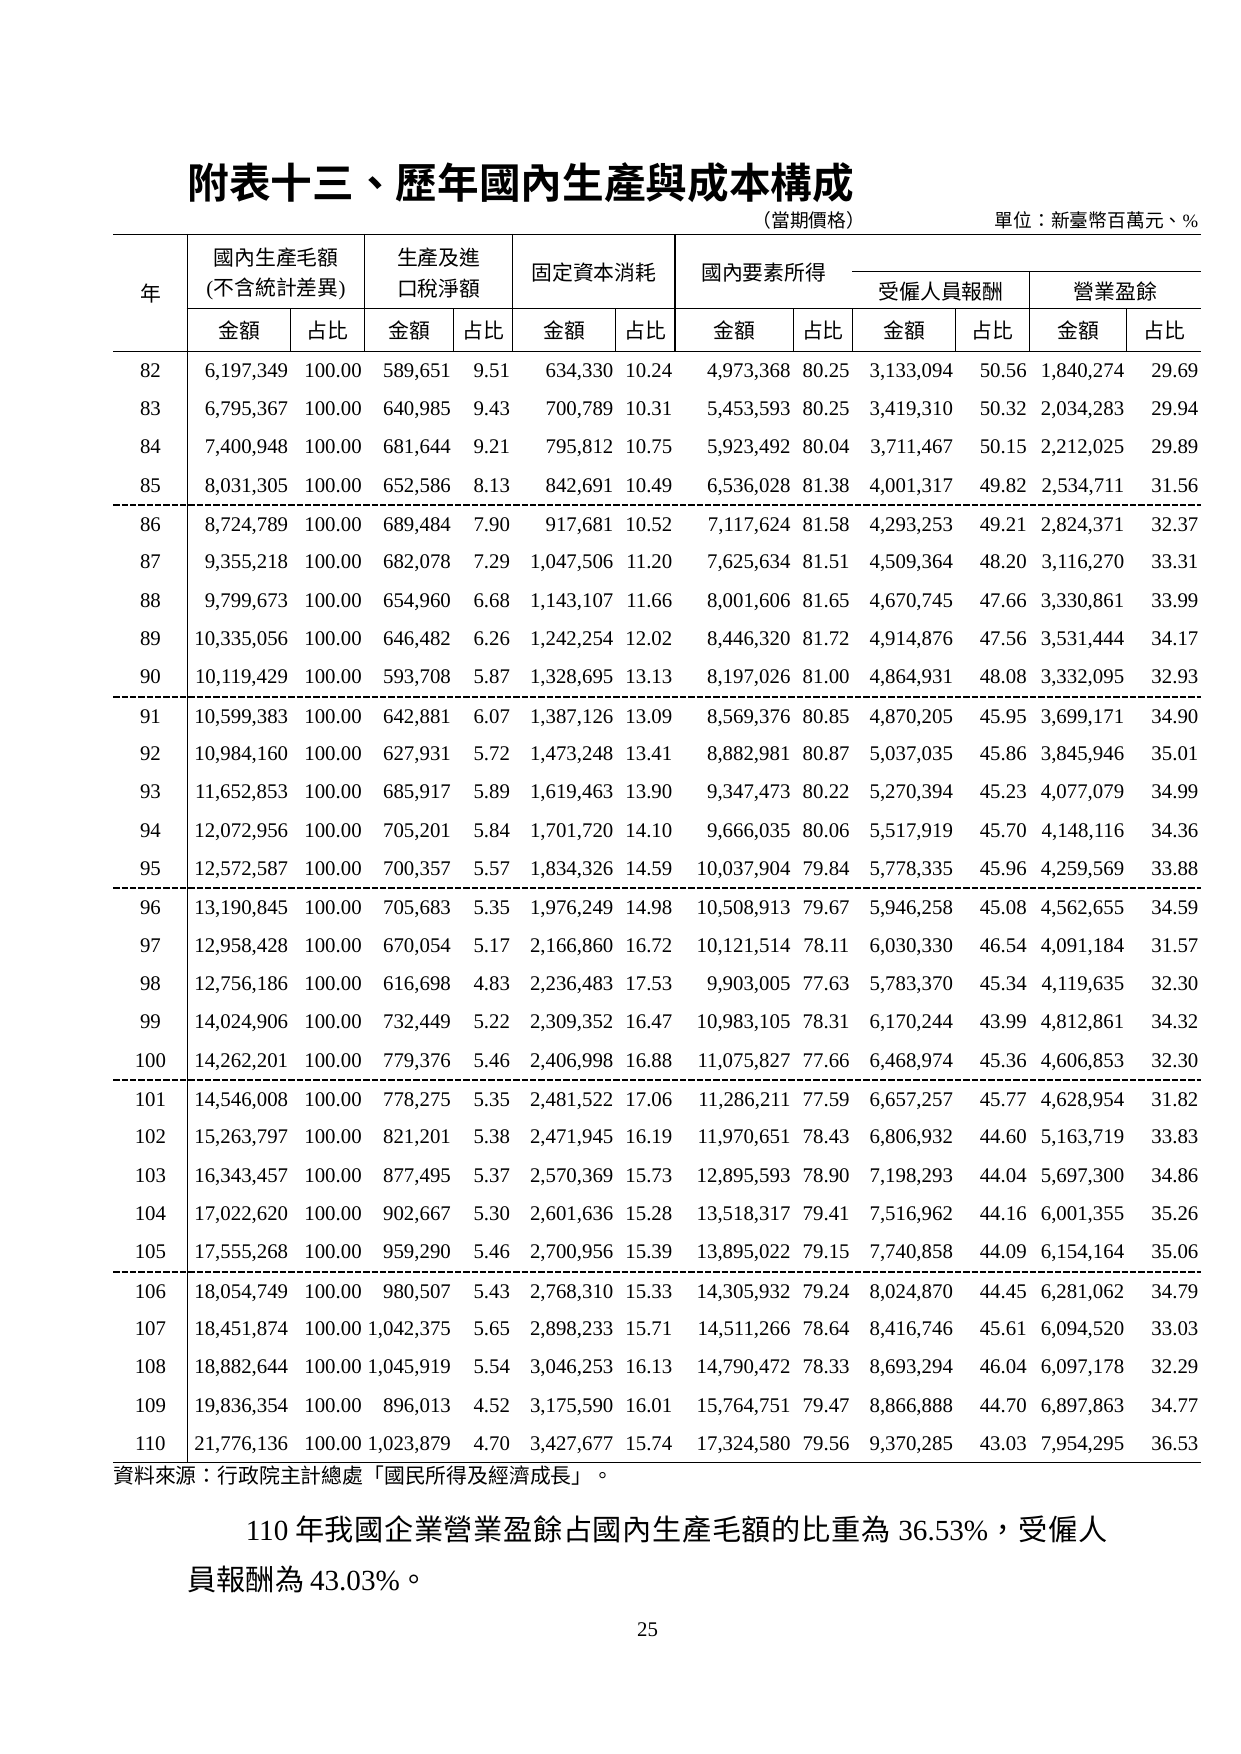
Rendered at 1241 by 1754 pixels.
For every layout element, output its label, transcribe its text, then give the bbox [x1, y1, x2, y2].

table_cell 45.36 [956, 1041, 1029, 1079]
table_cell 16.13 [616, 1347, 675, 1386]
table_cell 營業盈餘 [1030, 272, 1201, 308]
table_cell 3,531,444 [1029, 619, 1127, 657]
table_cell 44.70 [956, 1386, 1029, 1424]
table_cell 5,697,300 [1029, 1156, 1127, 1194]
table_cell 6,897,863 [1029, 1386, 1127, 1424]
table_cell 16.72 [616, 926, 675, 964]
table_cell 13,518,317 [675, 1194, 793, 1232]
table_cell 9,799,673 [188, 581, 291, 619]
table_cell 5,778,335 [852, 849, 956, 887]
table_cell 8,882,981 [675, 734, 793, 772]
table_cell 33.99 [1127, 581, 1201, 619]
table_cell [1201, 504, 1233, 542]
table_cell 5,453,593 [675, 389, 793, 427]
table_cell [1201, 657, 1233, 696]
table_cell 9,370,285 [852, 1424, 956, 1462]
table_cell 84 [113, 427, 187, 466]
table_cell 金額 [853, 309, 955, 351]
table_cell [1201, 926, 1233, 964]
table_cell 4,870,205 [852, 696, 956, 734]
table_cell 占比 [794, 309, 852, 351]
table_cell 36.53 [1127, 1424, 1201, 1462]
table_cell 17.53 [616, 964, 675, 1002]
table_cell [1201, 542, 1233, 581]
table_cell 1,473,248 [513, 734, 616, 772]
table_cell 9,666,035 [675, 811, 793, 849]
table_cell 4,148,116 [1029, 811, 1127, 849]
table_cell 6,657,257 [852, 1079, 956, 1117]
table_cell 6,154,164 [1029, 1232, 1127, 1271]
table_cell 10,121,514 [675, 926, 793, 964]
table_cell 652,586 [364, 466, 453, 504]
table_cell 5.72 [454, 734, 513, 772]
table_cell 7,625,634 [675, 542, 793, 581]
table_cell 80.22 [793, 772, 852, 811]
table_cell 10.31 [616, 389, 675, 427]
table_cell 100.00 [291, 619, 364, 657]
table_cell 77.66 [793, 1041, 852, 1079]
table_cell 79.15 [793, 1232, 852, 1271]
table_cell [1201, 234, 1233, 271]
table_cell 4,670,745 [852, 581, 956, 619]
table_cell 100.00 [291, 696, 364, 734]
table_cell 88 [113, 581, 187, 619]
table_cell 100 [113, 1041, 187, 1079]
table_cell 2,471,945 [513, 1117, 616, 1156]
table_cell 81.51 [793, 542, 852, 581]
table_cell 7,400,948 [188, 427, 291, 466]
table_cell 6.68 [454, 581, 513, 619]
table_cell 78.90 [793, 1156, 852, 1194]
table_cell [1201, 1041, 1233, 1079]
table_cell 682,078 [364, 542, 453, 581]
table_cell 5.22 [454, 1002, 513, 1041]
table_cell 7,117,624 [675, 504, 793, 542]
table_cell 100.00 [291, 926, 364, 964]
table_cell 15.28 [616, 1194, 675, 1232]
table_cell 3,845,946 [1029, 734, 1127, 772]
table_header （當期價格） 單位：新臺幣百萬元、% [113, 210, 1201, 234]
table_cell 2,570,369 [513, 1156, 616, 1194]
table_cell 44.60 [956, 1117, 1029, 1156]
table_cell [1201, 696, 1233, 734]
table_cell 49.21 [956, 504, 1029, 542]
table_cell [1201, 1347, 1233, 1386]
table_cell 670,054 [364, 926, 453, 964]
table_cell 32.30 [1127, 1041, 1201, 1079]
table_cell 102 [113, 1117, 187, 1156]
table_cell 10,983,105 [675, 1002, 793, 1041]
table_cell 100.00 [291, 352, 364, 389]
table_cell 44.45 [956, 1271, 1029, 1309]
table_cell 4,864,931 [852, 657, 956, 696]
table_cell 2,534,711 [1029, 466, 1127, 504]
table_cell 79.47 [793, 1386, 852, 1424]
table_cell 15,263,797 [188, 1117, 291, 1156]
table_cell 32.37 [1127, 504, 1201, 542]
table_cell 年 [113, 235, 187, 351]
table_cell 17.06 [616, 1079, 675, 1117]
table_cell 5,517,919 [852, 811, 956, 849]
table_cell 32.30 [1127, 964, 1201, 1002]
table_cell 10,335,056 [188, 619, 291, 657]
table_cell 14,305,932 [675, 1271, 793, 1309]
table_cell [1201, 1079, 1233, 1117]
table_cell 80.04 [793, 427, 852, 466]
table_cell 78.33 [793, 1347, 852, 1386]
table_cell 33.88 [1127, 849, 1201, 887]
table_cell 100.00 [291, 504, 364, 542]
table_cell 689,484 [364, 504, 453, 542]
table_cell 685,917 [364, 772, 453, 811]
table_cell [1201, 734, 1233, 772]
table_cell 7.29 [454, 542, 513, 581]
table_cell 14.10 [616, 811, 675, 849]
table_cell 7,198,293 [852, 1156, 956, 1194]
table_cell 45.86 [956, 734, 1029, 772]
table_cell 9.51 [454, 352, 513, 389]
table_cell 國內要素所得 [676, 235, 852, 308]
table_cell [1201, 1386, 1233, 1424]
table_cell 34.17 [1127, 619, 1201, 657]
table_cell 6,197,349 [188, 352, 291, 389]
table_cell 金額 [676, 309, 793, 351]
table_cell [1201, 619, 1233, 657]
table_cell 11.66 [616, 581, 675, 619]
table_cell 占比 [616, 309, 674, 351]
text 附表十三、歷年國內生產與成本構成 [187, 150, 1107, 210]
table_cell 81.65 [793, 581, 852, 619]
table_cell 5.46 [454, 1041, 513, 1079]
table_cell 10,984,160 [188, 734, 291, 772]
table_cell 45.70 [956, 811, 1029, 849]
table_cell 101 [113, 1079, 187, 1117]
table_cell 980,507 [364, 1271, 453, 1309]
table_cell 4,119,635 [1029, 964, 1127, 1002]
table_cell [1201, 849, 1233, 887]
table_cell 12,958,428 [188, 926, 291, 964]
table_cell 14.59 [616, 849, 675, 887]
table_cell [1201, 1194, 1233, 1232]
table_cell 12,572,587 [188, 849, 291, 887]
table_cell 50.56 [956, 352, 1029, 389]
table_cell 10.52 [616, 504, 675, 542]
table_cell 4,259,569 [1029, 849, 1127, 887]
table_cell 15.33 [616, 1271, 675, 1309]
table_cell 877,495 [364, 1156, 453, 1194]
table_cell 902,667 [364, 1194, 453, 1232]
table_cell 21,776,136 [188, 1424, 291, 1462]
table_cell 49.82 [956, 466, 1029, 504]
table_cell 5,923,492 [675, 427, 793, 466]
table_cell [1201, 466, 1233, 504]
table_cell 45.95 [956, 696, 1029, 734]
table_header [1201, 210, 1233, 234]
table_cell 80.25 [793, 389, 852, 427]
table_cell 14.98 [616, 887, 675, 926]
table_cell 842,691 [513, 466, 616, 504]
table_cell 1,242,254 [513, 619, 616, 657]
table_cell 6,001,355 [1029, 1194, 1127, 1232]
table_cell 12,895,593 [675, 1156, 793, 1194]
table_cell 77.63 [793, 964, 852, 1002]
table_cell 108 [113, 1347, 187, 1386]
table_cell 6,097,178 [1029, 1347, 1127, 1386]
table_cell 100.00 [291, 1347, 364, 1386]
table_cell 87 [113, 542, 187, 581]
table_cell 106 [113, 1271, 187, 1309]
table_cell 2,406,998 [513, 1041, 616, 1079]
table_cell 8,569,376 [675, 696, 793, 734]
table_cell 3,175,590 [513, 1386, 616, 1424]
table_cell 81.72 [793, 619, 852, 657]
table_cell 5.43 [454, 1271, 513, 1309]
table_cell 7.90 [454, 504, 513, 542]
table_cell 593,708 [364, 657, 453, 696]
table_cell 92 [113, 734, 187, 772]
table_cell 固定資本消耗 [513, 235, 674, 308]
table_cell 8,024,870 [852, 1271, 956, 1309]
table_cell 10.75 [616, 427, 675, 466]
table_cell 10,599,383 [188, 696, 291, 734]
table_cell 1,834,326 [513, 849, 616, 887]
table_cell 43.99 [956, 1002, 1029, 1041]
table_cell 44.04 [956, 1156, 1029, 1194]
table_cell 642,881 [364, 696, 453, 734]
table_cell 2,700,956 [513, 1232, 616, 1271]
table_cell [1201, 1271, 1233, 1309]
table_cell 2,768,310 [513, 1271, 616, 1309]
table_cell 14,546,008 [188, 1079, 291, 1117]
table_cell 31.82 [1127, 1079, 1201, 1117]
table_cell 13,190,845 [188, 887, 291, 926]
table_cell 6,170,244 [852, 1002, 956, 1041]
table_cell 金額 [513, 309, 615, 351]
table_cell 11,286,211 [675, 1079, 793, 1117]
table_cell 100.00 [291, 734, 364, 772]
table_cell 79.56 [793, 1424, 852, 1462]
table_cell 98 [113, 964, 187, 1002]
table_cell 15.71 [616, 1309, 675, 1347]
table_cell 8.13 [454, 466, 513, 504]
table_cell 10.49 [616, 466, 675, 504]
table_cell 3,332,095 [1029, 657, 1127, 696]
table_cell 100.00 [291, 1117, 364, 1156]
table_cell 11,970,651 [675, 1117, 793, 1156]
table_cell 107 [113, 1309, 187, 1347]
table_cell 34.32 [1127, 1002, 1201, 1041]
table_cell 18,882,644 [188, 1347, 291, 1386]
table_cell 3,711,467 [852, 427, 956, 466]
table_cell 29.89 [1127, 427, 1201, 466]
table_cell 103 [113, 1156, 187, 1194]
table_cell 4,628,954 [1029, 1079, 1127, 1117]
table_cell 9.21 [454, 427, 513, 466]
table_cell 32.93 [1127, 657, 1201, 696]
table_cell 100.00 [291, 772, 364, 811]
table_cell [1201, 1002, 1233, 1041]
table_cell 5.35 [454, 1079, 513, 1117]
table_cell 13.09 [616, 696, 675, 734]
table_cell 3,046,253 [513, 1347, 616, 1386]
table_cell 10.24 [616, 352, 675, 389]
table_cell 100.00 [291, 1041, 364, 1079]
text 110年我國企業營業盈餘占國內生產毛額的比重為36.53%，受僱人員報酬為43.03%。 [187, 1501, 1107, 1601]
table_cell 78.31 [793, 1002, 852, 1041]
table_cell 12.02 [616, 619, 675, 657]
table_cell 5,270,394 [852, 772, 956, 811]
table_cell 9,347,473 [675, 772, 793, 811]
table_cell 795,812 [513, 427, 616, 466]
table_cell 94 [113, 811, 187, 849]
table_cell 78.11 [793, 926, 852, 964]
table_cell 12,072,956 [188, 811, 291, 849]
table_cell 34.99 [1127, 772, 1201, 811]
table_cell 35.06 [1127, 1232, 1201, 1271]
table_cell 95 [113, 849, 187, 887]
table_cell 生產及進 口稅淨額 [365, 235, 512, 308]
table_cell 16.01 [616, 1386, 675, 1424]
table_cell 1,045,919 [364, 1347, 453, 1386]
table_cell 9.43 [454, 389, 513, 427]
table_cell [1201, 964, 1233, 1002]
table_cell 100.00 [291, 1424, 364, 1462]
table_cell 17,324,580 [675, 1424, 793, 1462]
table_cell 78.64 [793, 1309, 852, 1347]
table_cell 3,427,677 [513, 1424, 616, 1462]
table_cell 43.03 [956, 1424, 1029, 1462]
table_cell 100.00 [291, 427, 364, 466]
table_cell 15.39 [616, 1232, 675, 1271]
table_cell 100.00 [291, 542, 364, 581]
table_cell 96 [113, 887, 187, 926]
table_cell 90 [113, 657, 187, 696]
table_cell 79.84 [793, 849, 852, 887]
table_cell 1,387,126 [513, 696, 616, 734]
table_cell 78.43 [793, 1117, 852, 1156]
table_cell 100.00 [291, 1194, 364, 1232]
table_cell 5.54 [454, 1347, 513, 1386]
table_cell 640,985 [364, 389, 453, 427]
table_cell [1201, 1117, 1233, 1156]
table_cell 47.66 [956, 581, 1029, 619]
table_cell 5.84 [454, 811, 513, 849]
table_cell 9,355,218 [188, 542, 291, 581]
table_cell 32.29 [1127, 1347, 1201, 1386]
table_cell 700,357 [364, 849, 453, 887]
table_cell 48.20 [956, 542, 1029, 581]
table_cell 80.85 [793, 696, 852, 734]
table_cell 100.00 [291, 581, 364, 619]
table_cell 5.35 [454, 887, 513, 926]
table_cell 45.61 [956, 1309, 1029, 1347]
table_cell 2,601,636 [513, 1194, 616, 1232]
table_cell 2,236,483 [513, 964, 616, 1002]
table_cell 45.96 [956, 849, 1029, 887]
table_cell 89 [113, 619, 187, 657]
table_cell 100.00 [291, 964, 364, 1002]
table_cell 4,914,876 [852, 619, 956, 657]
table_cell 33.83 [1127, 1117, 1201, 1156]
table_cell 13.41 [616, 734, 675, 772]
table_cell 8,197,026 [675, 657, 793, 696]
table_cell 9,903,005 [675, 964, 793, 1002]
table_cell 2,481,522 [513, 1079, 616, 1117]
table_cell 11.20 [616, 542, 675, 581]
table_cell 14,511,266 [675, 1309, 793, 1347]
table_cell 5.57 [454, 849, 513, 887]
table_cell [1201, 887, 1233, 926]
table_cell 4,509,364 [852, 542, 956, 581]
table_cell 4,973,368 [675, 352, 793, 389]
table_cell [1201, 1424, 1233, 1462]
table_cell 2,166,860 [513, 926, 616, 964]
table_cell 4,562,655 [1029, 887, 1127, 926]
table_cell 83 [113, 389, 187, 427]
table_cell 6,468,974 [852, 1041, 956, 1079]
table_cell 5,037,035 [852, 734, 956, 772]
table_cell 100.00 [291, 1232, 364, 1271]
table_cell 81.00 [793, 657, 852, 696]
table_cell 2,898,233 [513, 1309, 616, 1347]
table_cell 45.23 [956, 772, 1029, 811]
table_cell 1,143,107 [513, 581, 616, 619]
table_cell 7,954,295 [1029, 1424, 1127, 1462]
table_cell 5,783,370 [852, 964, 956, 1002]
table_cell 81.58 [793, 504, 852, 542]
table_cell 45.77 [956, 1079, 1029, 1117]
table_cell 4.83 [454, 964, 513, 1002]
table_cell 86 [113, 504, 187, 542]
table_cell 3,330,861 [1029, 581, 1127, 619]
table_cell 35.01 [1127, 734, 1201, 772]
table_cell 959,290 [364, 1232, 453, 1271]
table_cell 100.00 [291, 887, 364, 926]
table_cell 8,416,746 [852, 1309, 956, 1347]
table_cell 34.59 [1127, 887, 1201, 926]
table_cell [852, 235, 1201, 271]
table_cell 7,516,962 [852, 1194, 956, 1232]
table_cell 4.70 [454, 1424, 513, 1462]
table_cell 11,075,827 [675, 1041, 793, 1079]
table_cell [1201, 308, 1233, 351]
table_cell 3,133,094 [852, 352, 956, 389]
table_cell [1201, 351, 1233, 389]
table_cell 5.65 [454, 1309, 513, 1347]
table_cell 2,309,352 [513, 1002, 616, 1041]
table_cell 34.36 [1127, 811, 1201, 849]
table_cell 3,699,171 [1029, 696, 1127, 734]
table_cell 受僱人員報酬 [852, 272, 1029, 308]
table_cell [1201, 1309, 1233, 1347]
table_cell 4.52 [454, 1386, 513, 1424]
table_cell 6,536,028 [675, 466, 793, 504]
table_cell 44.09 [956, 1232, 1029, 1271]
table_cell 33.03 [1127, 1309, 1201, 1347]
table_cell 1,976,249 [513, 887, 616, 926]
table_cell 8,031,305 [188, 466, 291, 504]
table_cell 34.77 [1127, 1386, 1201, 1424]
table_cell 50.15 [956, 427, 1029, 466]
table_cell 48.08 [956, 657, 1029, 696]
table_cell 46.04 [956, 1347, 1029, 1386]
table_cell 917,681 [513, 504, 616, 542]
table_cell 13.13 [616, 657, 675, 696]
table_cell 79.67 [793, 887, 852, 926]
table_cell 700,789 [513, 389, 616, 427]
table_cell 45.34 [956, 964, 1029, 1002]
table_cell 占比 [454, 309, 512, 351]
table_cell 705,201 [364, 811, 453, 849]
table_cell 1,701,720 [513, 811, 616, 849]
table_cell 16.47 [616, 1002, 675, 1041]
table_cell 2,034,283 [1029, 389, 1127, 427]
table_cell 33.31 [1127, 542, 1201, 581]
table_cell 1,042,375 [364, 1309, 453, 1347]
table_cell [1201, 811, 1233, 849]
table_cell [1201, 389, 1233, 427]
table_cell 104 [113, 1194, 187, 1232]
table_cell 6.07 [454, 696, 513, 734]
table_cell 29.69 [1127, 352, 1201, 389]
table_cell 31.56 [1127, 466, 1201, 504]
table_cell 8,866,888 [852, 1386, 956, 1424]
table_cell 1,328,695 [513, 657, 616, 696]
table_cell 3,116,270 [1029, 542, 1127, 581]
table_cell 778,275 [364, 1079, 453, 1117]
table_cell 589,651 [364, 352, 453, 389]
table_cell 5.87 [454, 657, 513, 696]
table_cell 91 [113, 696, 187, 734]
table_cell 779,376 [364, 1041, 453, 1079]
table_cell 10,037,904 [675, 849, 793, 887]
table_cell 3,419,310 [852, 389, 956, 427]
table_cell 29.94 [1127, 389, 1201, 427]
table_cell 14,262,201 [188, 1041, 291, 1079]
table_cell 100.00 [291, 1309, 364, 1347]
table_cell 82 [113, 352, 187, 389]
table_cell 6,094,520 [1029, 1309, 1127, 1347]
table_cell 85 [113, 466, 187, 504]
table_cell 896,013 [364, 1386, 453, 1424]
table_cell 5.46 [454, 1232, 513, 1271]
table_cell 99 [113, 1002, 187, 1041]
table_cell 金額 [365, 309, 453, 351]
table_cell 10,508,913 [675, 887, 793, 926]
table_cell [1201, 1156, 1233, 1194]
table_cell 14,790,472 [675, 1347, 793, 1386]
table_cell 4,293,253 [852, 504, 956, 542]
table_cell 6,030,330 [852, 926, 956, 964]
table_cell 80.06 [793, 811, 852, 849]
table_cell 35.26 [1127, 1194, 1201, 1232]
text 資料來源：行政院主計總處「國民所得及經濟成長」。 [84, 1463, 1107, 1488]
table_cell 6,806,932 [852, 1117, 956, 1156]
table_cell [1201, 581, 1233, 619]
table_cell 100.00 [291, 1079, 364, 1117]
table_cell [1201, 271, 1233, 308]
table_cell 金額 [1030, 309, 1126, 351]
table_cell 16.88 [616, 1041, 675, 1079]
table_cell 4,606,853 [1029, 1041, 1127, 1079]
table_cell 1,047,506 [513, 542, 616, 581]
table_cell 34.90 [1127, 696, 1201, 734]
table_cell 97 [113, 926, 187, 964]
table_cell 6,281,062 [1029, 1271, 1127, 1309]
table_cell 18,451,874 [188, 1309, 291, 1347]
table_cell 1,023,879 [364, 1424, 453, 1462]
table_cell 34.79 [1127, 1271, 1201, 1309]
table_cell 100.00 [291, 466, 364, 504]
table_cell 81.38 [793, 466, 852, 504]
table_cell 100.00 [291, 1156, 364, 1194]
table_cell 14,024,906 [188, 1002, 291, 1041]
table_cell 627,931 [364, 734, 453, 772]
table_cell 13.90 [616, 772, 675, 811]
table_cell 100.00 [291, 1386, 364, 1424]
table_cell 732,449 [364, 1002, 453, 1041]
table_cell 100.00 [291, 657, 364, 696]
table_cell 8,693,294 [852, 1347, 956, 1386]
table_cell 79.41 [793, 1194, 852, 1232]
table_cell [1201, 772, 1233, 811]
table_cell 4,812,861 [1029, 1002, 1127, 1041]
table_cell 634,330 [513, 352, 616, 389]
table_cell [1201, 1232, 1233, 1271]
table_cell 45.08 [956, 887, 1029, 926]
table_cell 15,764,751 [675, 1386, 793, 1424]
table_cell 國內生產毛額 (不含統計差異) [188, 235, 364, 308]
table_cell 1,619,463 [513, 772, 616, 811]
table_cell 79.24 [793, 1271, 852, 1309]
table_cell 8,001,606 [675, 581, 793, 619]
table_cell 93 [113, 772, 187, 811]
table_cell 占比 [291, 309, 364, 351]
table_cell 100.00 [291, 811, 364, 849]
table_cell 10,119,429 [188, 657, 291, 696]
table_cell 17,555,268 [188, 1232, 291, 1271]
table_cell 109 [113, 1386, 187, 1424]
table_cell 5,946,258 [852, 887, 956, 926]
table_cell 5,163,719 [1029, 1117, 1127, 1156]
table_cell 4,001,317 [852, 466, 956, 504]
table_cell 646,482 [364, 619, 453, 657]
table_cell 2,212,025 [1029, 427, 1127, 466]
table_cell [1201, 427, 1233, 466]
table_cell 80.87 [793, 734, 852, 772]
table_cell 15.74 [616, 1424, 675, 1462]
table_cell 46.54 [956, 926, 1029, 964]
table_cell 47.56 [956, 619, 1029, 657]
table_cell 2,824,371 [1029, 504, 1127, 542]
table_cell 4,091,184 [1029, 926, 1127, 964]
table_cell 13,895,022 [675, 1232, 793, 1271]
table_cell 100.00 [291, 1002, 364, 1041]
table_cell 105 [113, 1232, 187, 1271]
table_cell 100.00 [291, 1271, 364, 1309]
table_cell 100.00 [291, 389, 364, 427]
table_cell 31.57 [1127, 926, 1201, 964]
table_cell 16,343,457 [188, 1156, 291, 1194]
table_cell 5.37 [454, 1156, 513, 1194]
table_cell 5.89 [454, 772, 513, 811]
table_cell 681,644 [364, 427, 453, 466]
table_cell 18,054,749 [188, 1271, 291, 1309]
table_cell 80.25 [793, 352, 852, 389]
table_cell 4,077,079 [1029, 772, 1127, 811]
table_cell 34.86 [1127, 1156, 1201, 1194]
table_cell 19,836,354 [188, 1386, 291, 1424]
table_cell 100.00 [291, 849, 364, 887]
table_cell 占比 [1127, 309, 1201, 351]
table_cell 616,698 [364, 964, 453, 1002]
table_cell 5.30 [454, 1194, 513, 1232]
table_cell 金額 [188, 309, 290, 351]
table_cell 15.73 [616, 1156, 675, 1194]
table_cell 7,740,858 [852, 1232, 956, 1271]
table_cell 1,840,274 [1029, 352, 1127, 389]
table_cell 11,652,853 [188, 772, 291, 811]
table_cell 5.17 [454, 926, 513, 964]
table_cell 6,795,367 [188, 389, 291, 427]
table_cell 821,201 [364, 1117, 453, 1156]
table_cell 5.38 [454, 1117, 513, 1156]
table_cell 12,756,186 [188, 964, 291, 1002]
table_cell 8,724,789 [188, 504, 291, 542]
table_cell 110 [113, 1424, 187, 1462]
table_cell 50.32 [956, 389, 1029, 427]
table_cell 44.16 [956, 1194, 1029, 1232]
table_cell 8,446,320 [675, 619, 793, 657]
table_cell 77.59 [793, 1079, 852, 1117]
table_cell 6.26 [454, 619, 513, 657]
table_cell 17,022,620 [188, 1194, 291, 1232]
table_cell 占比 [956, 309, 1029, 351]
table_cell 654,960 [364, 581, 453, 619]
table_cell 705,683 [364, 887, 453, 926]
table_cell 16.19 [616, 1117, 675, 1156]
